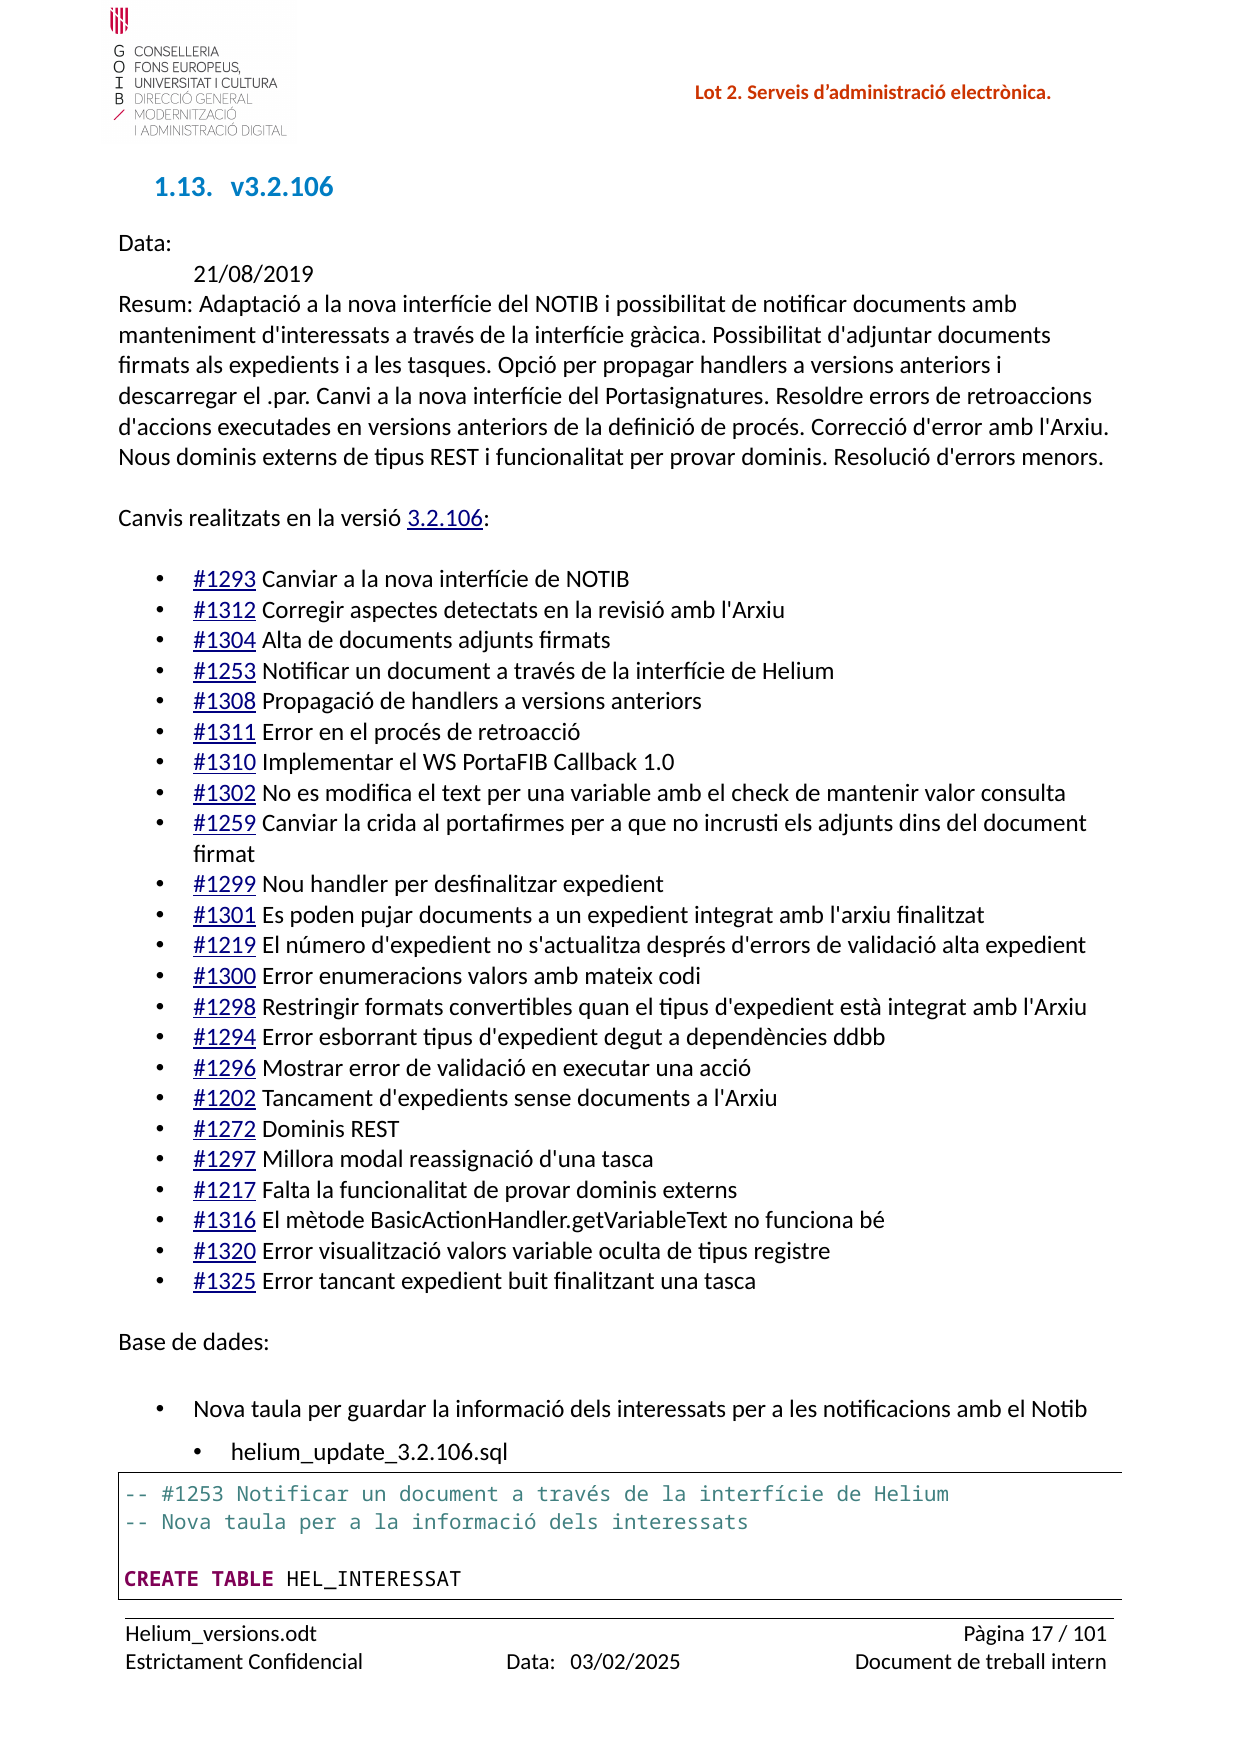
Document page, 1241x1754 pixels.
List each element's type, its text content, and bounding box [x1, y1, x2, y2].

table_header -- #1253 Notificar un document a través de la interfície de Helium -- Nova taula per a la informació dels interessats CREATE TABLE HEL_INTERESSAT [119, 1473, 1122, 1598]
list #1293 Canviar a la nova interfície de NOTIB [156, 563, 1122, 594]
list #1296 Mostrar error de validació en executar una acció [156, 1052, 1122, 1082]
list helium_update_3.2.106.sql [193, 1436, 1122, 1466]
list #1310 Implementar el WS PortaFIB Callback 1.0 [156, 746, 1122, 777]
text 21/08/2019 [118, 258, 1122, 289]
list #1316 El mètode BasicActionHandler.getVariableText no funciona bé [156, 1204, 1122, 1235]
list #1259 Canviar la crida al portafirmes per a que no incrusti els adjunts dins del document firmat [156, 807, 1122, 868]
subtitle v3.2.106 [153, 168, 1122, 204]
list #1219 El número d'expedient no s'actualitza després d'errors de validació alta expedient [156, 929, 1122, 960]
list #1217 Falta la funcionalitat de provar dominis externs [156, 1174, 1122, 1204]
list #1325 Error tancant expedient buit finalitzant una tasca [156, 1265, 1122, 1296]
text Data: [118, 228, 1122, 258]
list #1308 Propagació de handlers a versions anteriors [156, 685, 1122, 716]
list #1253 Notificar un document a través de la interfície de Helium [156, 655, 1122, 685]
list #1311 Error en el procés de retroacció [156, 716, 1122, 746]
list #1272 Dominis REST [156, 1113, 1122, 1143]
list #1300 Error enumeracions valors amb mateix codi [156, 960, 1122, 991]
text Base de dades: [118, 1326, 1122, 1357]
list #1304 Alta de documents adjunts firmats [156, 624, 1122, 655]
picture [100, 0, 297, 144]
list #1320 Error visualització valors variable oculta de tipus registre [156, 1235, 1122, 1265]
list #1312 Corregir aspectes detectats en la revisió amb l'Arxiu [156, 594, 1122, 624]
list #1297 Millora modal reassignació d'una tasca [156, 1143, 1122, 1174]
text Resum: Adaptació a la nova interfície del NOTIB i possibilitat de notificar documents amb manteniment d'interessats a través de la interfície gràcica. Possibilitat d'adjuntar documents firmats als expedients i a les tasques. Opció per propagar handlers a versions anteriors i descarregar el .par. Canvi a la nova interfície del Portasignatures. Resoldre errors de retroaccions d'accions executades en versions anteriors de la definició de procés. Correcció d'error amb l'Arxiu. Nous dominis externs de tipus REST i funcionalitat per provar dominis. Resolució d'errors menors. [118, 289, 1122, 472]
list #1302 No es modifica el text per una variable amb el check de mantenir valor consulta [156, 777, 1122, 807]
list #1301 Es poden pujar documents a un expedient integrat amb l'arxiu finalitzat [156, 899, 1122, 929]
list #1299 Nou handler per desfinalitzar expedient [156, 868, 1122, 899]
list #1202 Tancament d'expedients sense documents a l'Arxiu [156, 1082, 1122, 1113]
text Canvis realitzats en la versió 3.2.106: [118, 502, 1122, 533]
list #1294 Error esborrant tipus d'expedient degut a dependències ddbb [156, 1021, 1122, 1052]
list Nova taula per guardar la informació dels interessats per a les notificacions amb el Notib [156, 1393, 1122, 1424]
list #1298 Restringir formats convertibles quan el tipus d'expedient està integrat amb l'Arxiu [156, 991, 1122, 1021]
